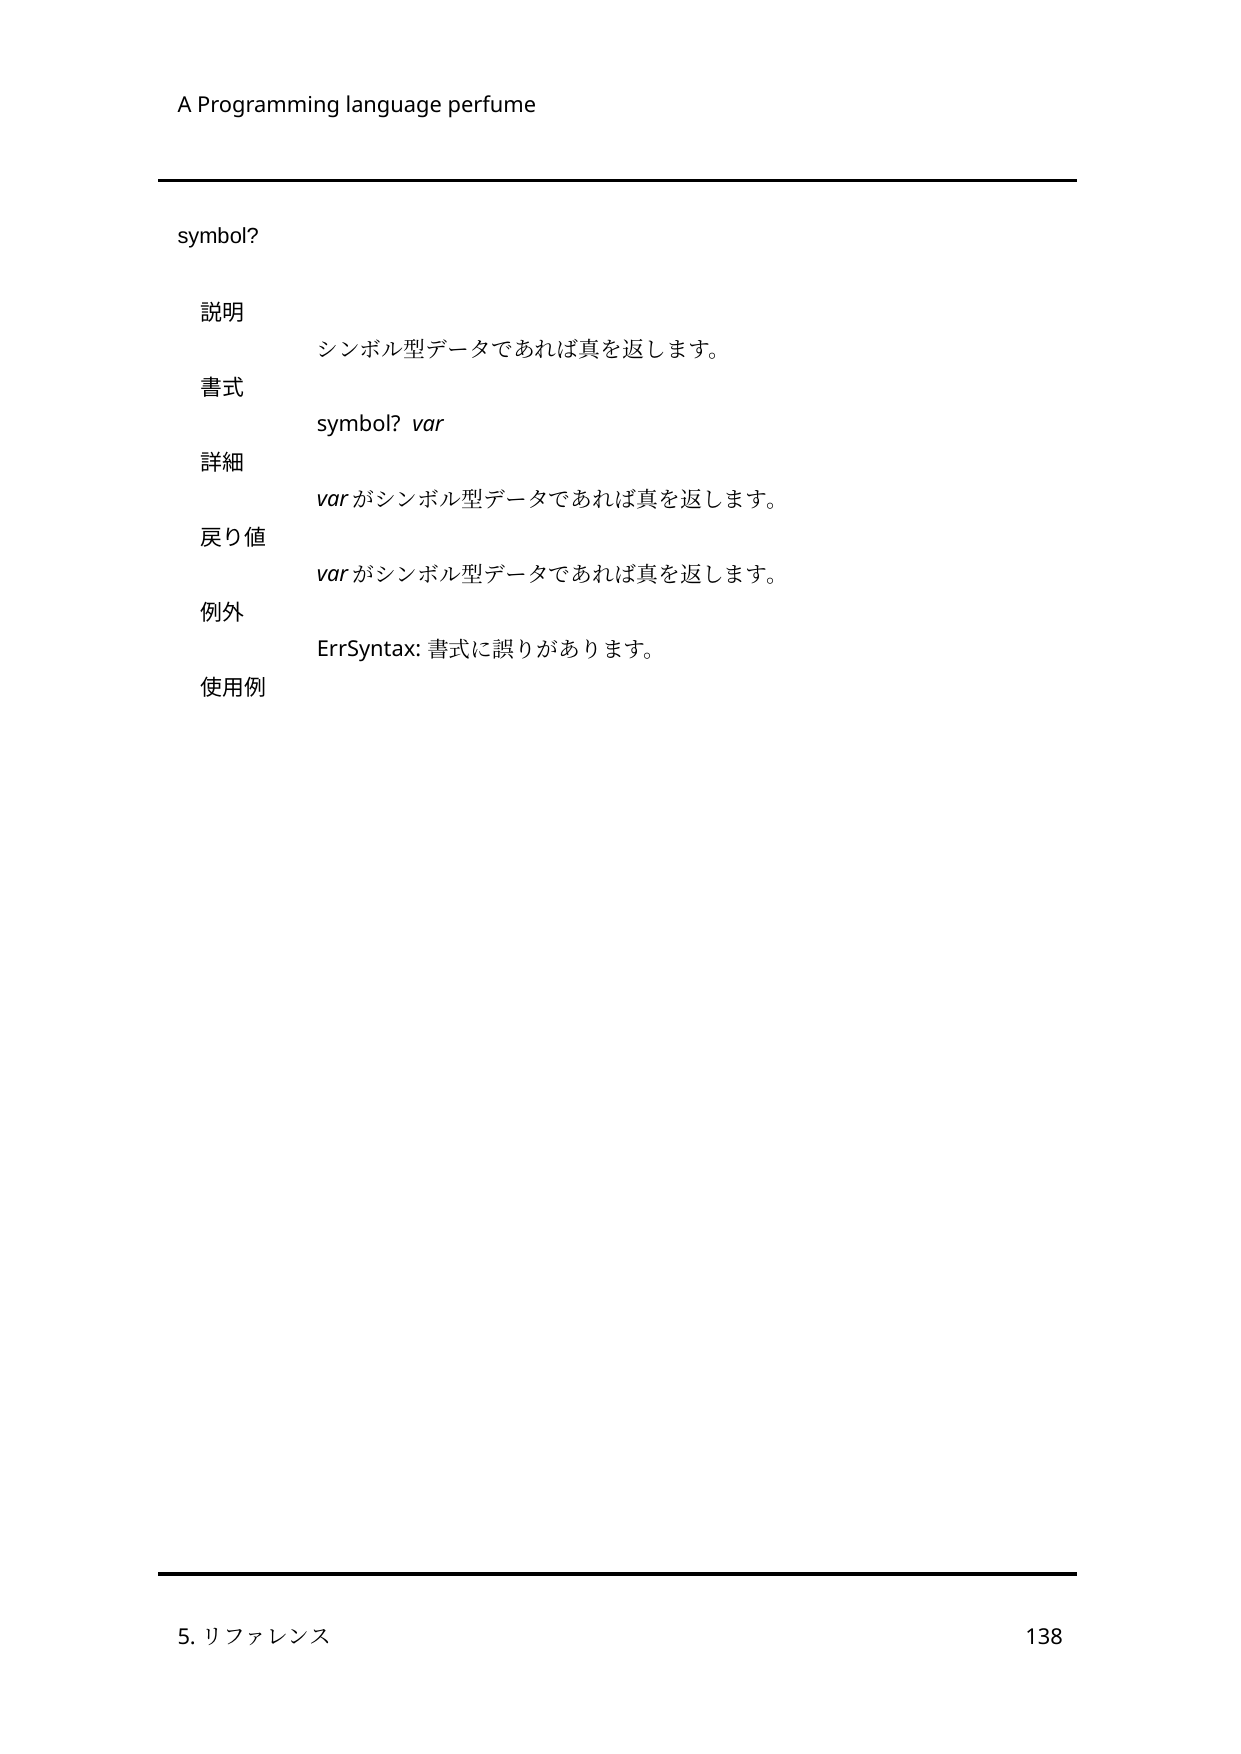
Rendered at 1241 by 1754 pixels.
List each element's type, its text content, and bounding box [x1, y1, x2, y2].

table_cell symbol? var [317, 367, 1063, 442]
table_cell 詳細 [200, 442, 317, 517]
table_cell varがシンボル型データであれば真を返します。 [317, 442, 1063, 517]
table_cell varがシンボル型データであれば真を返します。 [317, 517, 1063, 592]
table_cell 書式 [200, 367, 317, 442]
table_cell 使用例 [200, 667, 317, 742]
table_header シンボル型データであれば真を返します。 [317, 292, 1063, 367]
table_header 説明 [200, 292, 317, 367]
table_cell [317, 667, 1063, 742]
table_cell 戻り値 [200, 517, 317, 592]
subtitle symbol? [177, 217, 1063, 254]
table_cell 例外 [200, 592, 317, 667]
table_cell ErrSyntax: 書式に誤りがあります。 [317, 592, 1063, 667]
